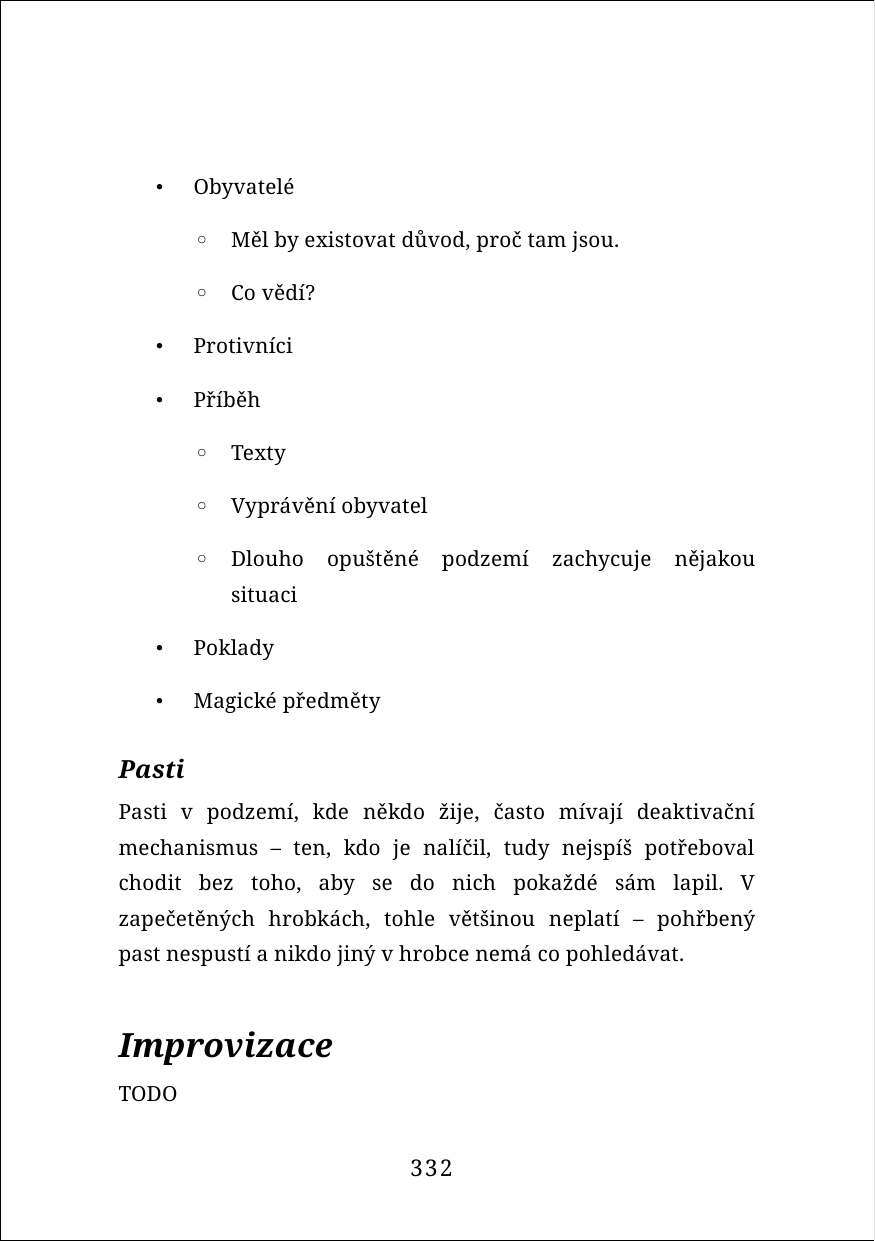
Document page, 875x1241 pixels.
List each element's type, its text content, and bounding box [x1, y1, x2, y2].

list Poklady [156, 633, 756, 662]
list Co vědí? [193, 278, 756, 307]
list Magické předměty [156, 686, 756, 715]
list Příběh [156, 385, 756, 413]
list Měl by existovat důvod, proč tam jsou. [193, 225, 756, 253]
text TODO [118, 1079, 756, 1108]
list Texty [193, 438, 756, 466]
list Obyvatelé [156, 172, 756, 200]
subtitle Improvizace [118, 1022, 756, 1067]
list Protivníci [156, 331, 756, 360]
list Vyprávění obyvatel [193, 491, 756, 519]
list Dlouho opuštěné podzemí zachycuje nějakou situaci [193, 544, 756, 608]
subtitle Pasti [118, 751, 756, 785]
text Pasti v podzemí, kde někdo žije, často mívají deaktivační mechanismus – ten, kdo je nalíčil, tudy nejspíš potřeboval chodit bez toho, aby se do nich pokaždé sám lapil. V zapečetěných hrobkách, tohle většinou neplatí – pohřbený past nespustí a nikdo jiný v hrobce nemá co pohledávat. [118, 797, 756, 968]
